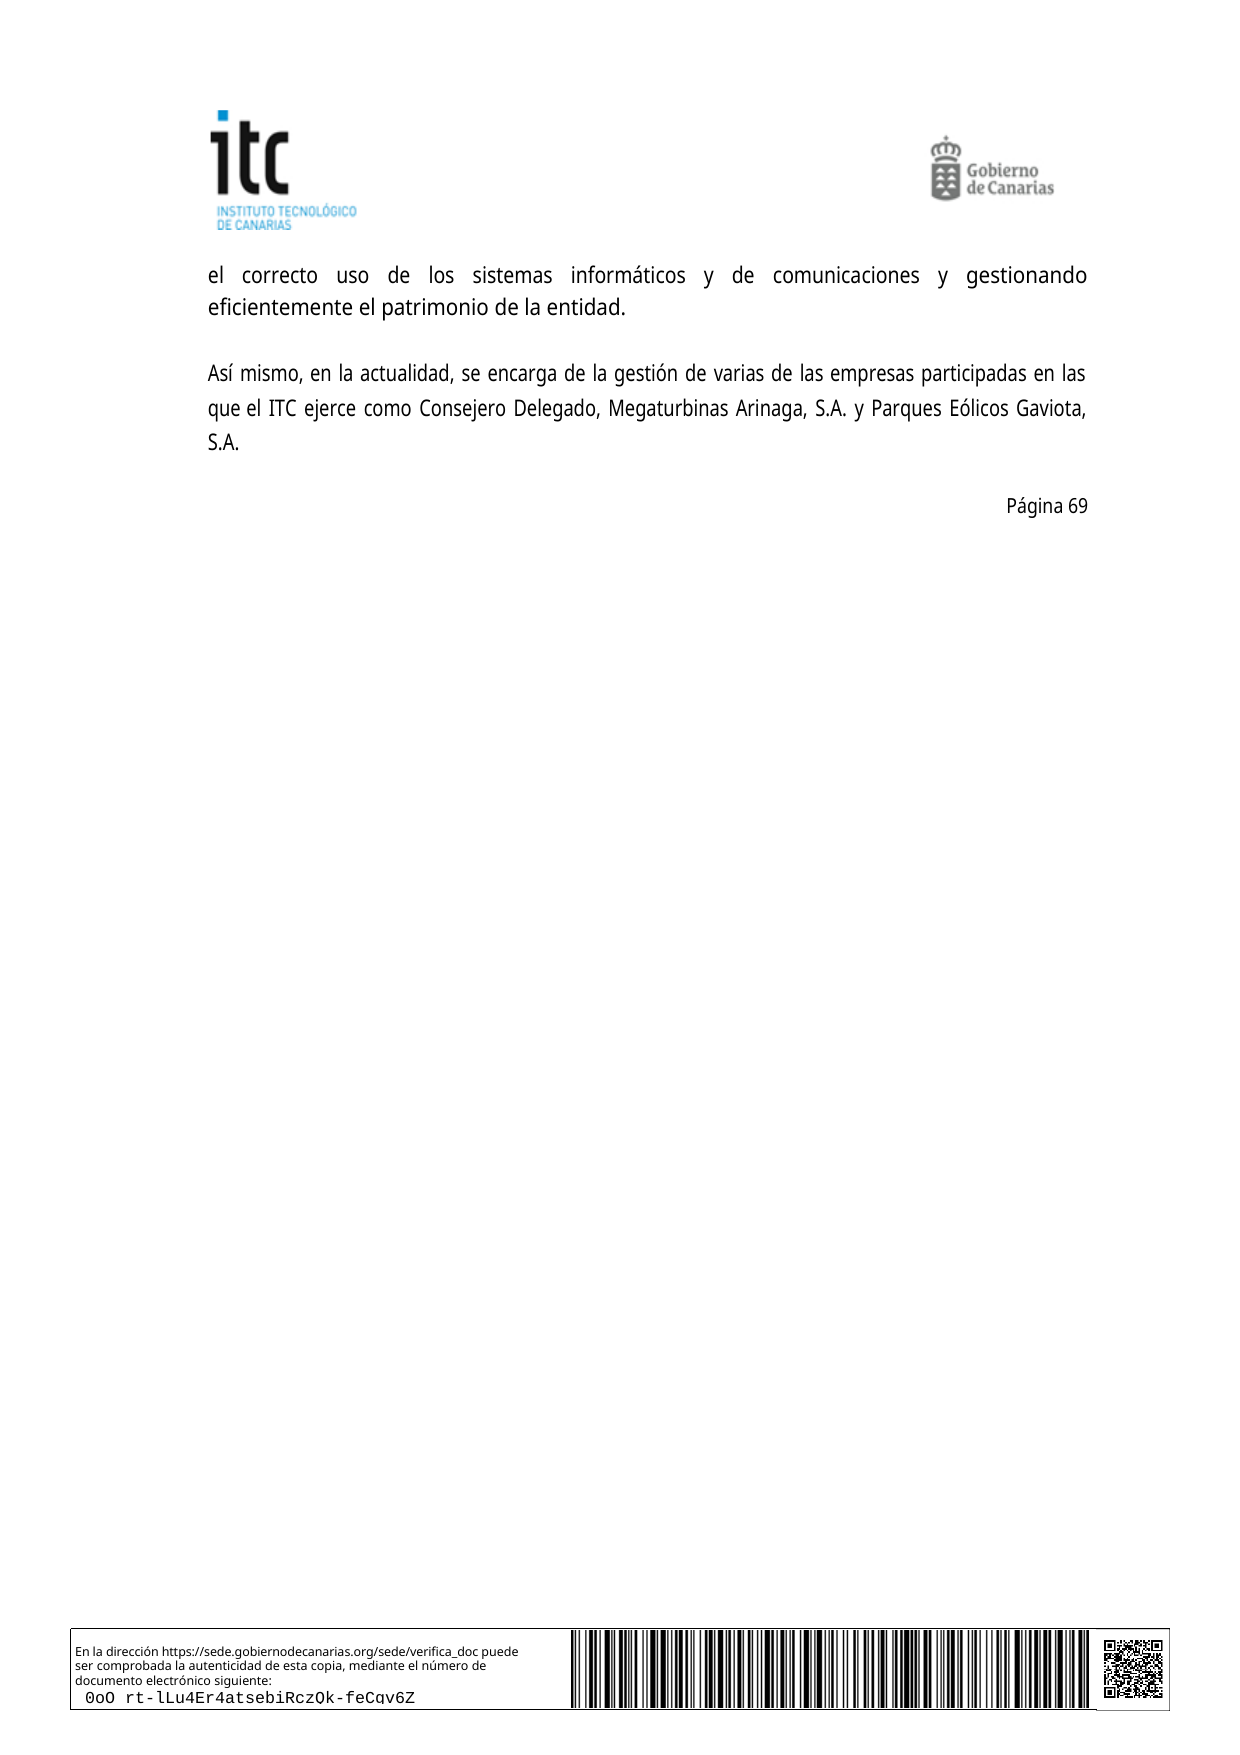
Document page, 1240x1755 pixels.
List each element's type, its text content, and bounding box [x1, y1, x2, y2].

text Así mismo, en la actualidad, se encarga de la gestión de varias de las empresas participadas en las que el ITC ejerce como Consejero Delegado, Megaturbinas Arinaga, S.A. y Parques Eólicos Gaviota, S.A. [208, 357, 1087, 457]
text el correcto uso de los sistemas informáticos y de comunicaciones y gestionando eficientemente el patrimonio de la entidad. [208, 259, 1088, 322]
text Página 69 [58, 492, 1088, 520]
